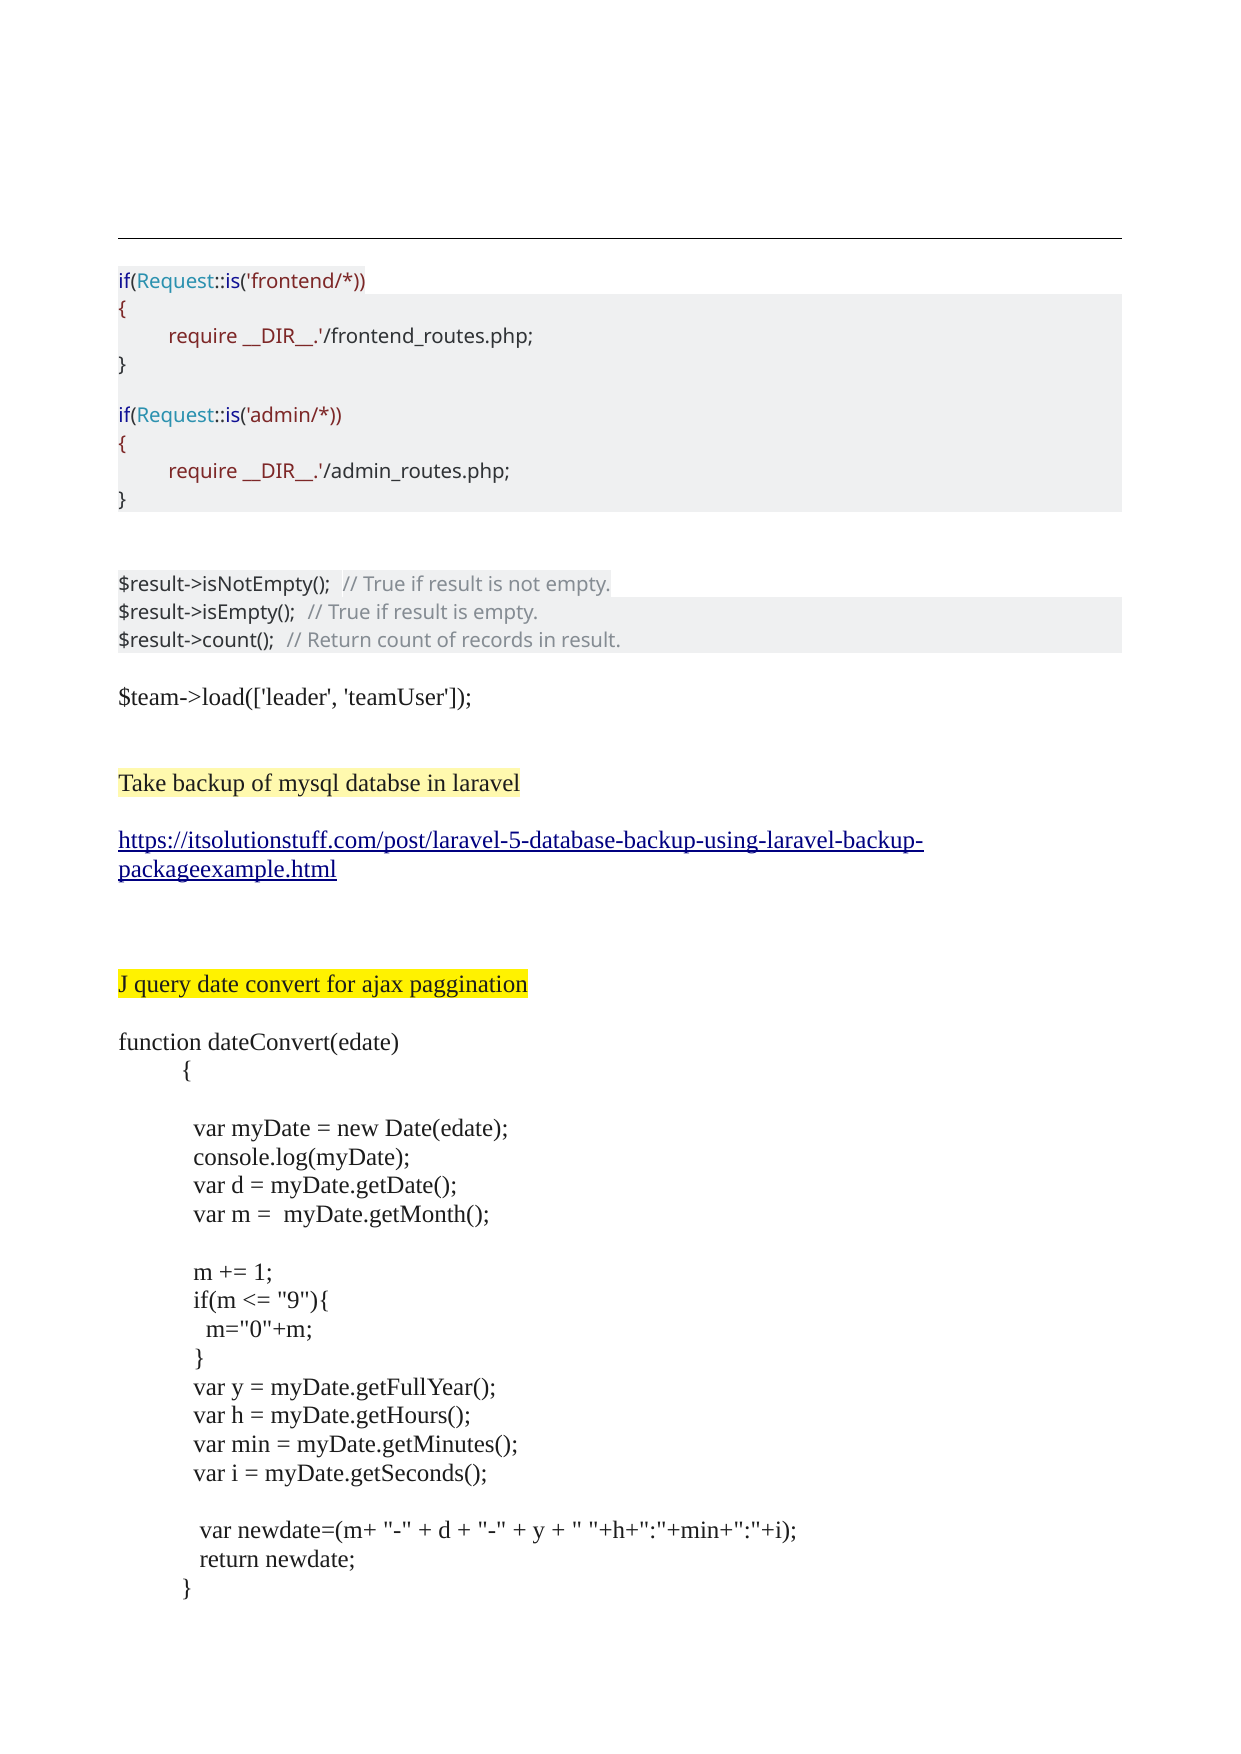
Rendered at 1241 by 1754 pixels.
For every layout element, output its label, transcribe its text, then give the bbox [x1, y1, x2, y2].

text https://itsolutionstuff.com/post/laravel-5-database-backup-using-laravel-backup-packageexample.html [118, 825, 1122, 883]
text { [118, 294, 1122, 322]
text if(Request::is('frontend/*)) [118, 266, 1122, 294]
text require __DIR__.'/admin_routes.php; [118, 457, 1122, 484]
text var m = myDate.getMonth(); [118, 1199, 1122, 1228]
text var i = myDate.getSeconds(); [118, 1458, 1122, 1487]
text return newdate; [118, 1544, 1122, 1573]
text var min = myDate.getMinutes(); [118, 1429, 1122, 1458]
text Take backup of mysql databse in laravel [118, 768, 1122, 797]
text $team->load(['leader', 'teamUser']); [118, 682, 1122, 710]
text var h = myDate.getHours(); [118, 1400, 1122, 1429]
text { [118, 429, 1122, 457]
text m += 1; [118, 1257, 1122, 1285]
text m="0"+m; [118, 1314, 1122, 1343]
text require __DIR__.'/frontend_routes.php; [118, 322, 1122, 350]
text function dateConvert(edate) [118, 1027, 1122, 1055]
text var newdate=(m+ "-" + d + "-" + y + " "+h+":"+min+":"+i); [118, 1515, 1122, 1544]
text { [118, 1055, 1122, 1084]
text $result->isEmpty(); // True if result is empty. [118, 597, 1122, 625]
text var myDate = new Date(edate); [118, 1113, 1122, 1142]
text if(Request::is('admin/*)) [118, 401, 1122, 429]
text } [118, 350, 1122, 377]
text } [118, 1343, 1122, 1372]
text var d = myDate.getDate(); [118, 1170, 1122, 1199]
text } [118, 1573, 1122, 1602]
text var y = myDate.getFullYear(); [118, 1372, 1122, 1400]
text if(m <= "9"){ [118, 1285, 1122, 1314]
text $result->isNotEmpty(); // True if result is not empty. [118, 570, 1122, 597]
text console.log(myDate); [118, 1142, 1122, 1170]
text J query date convert for ajax paggination [118, 969, 1122, 998]
text $result->count(); // Return count of records in result. [118, 625, 1122, 653]
text } [118, 484, 1122, 512]
